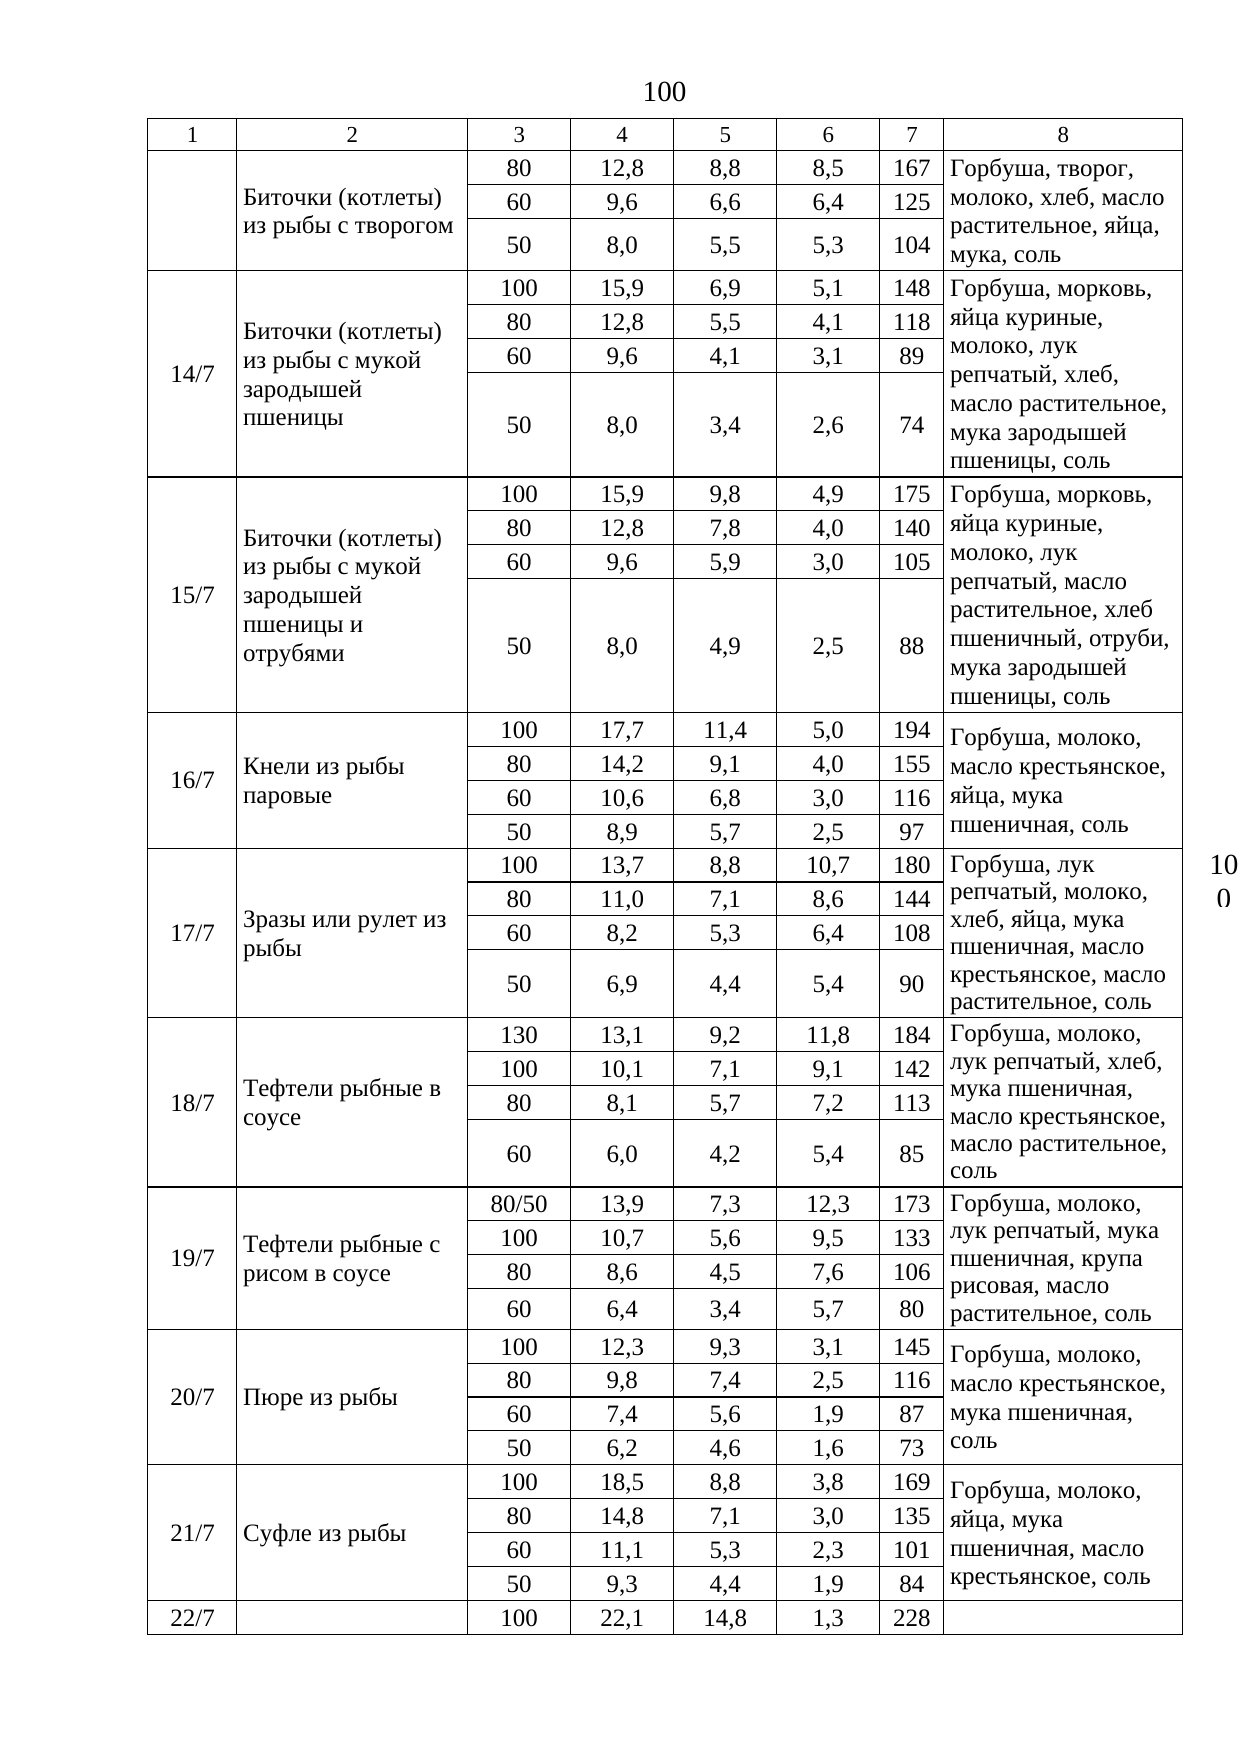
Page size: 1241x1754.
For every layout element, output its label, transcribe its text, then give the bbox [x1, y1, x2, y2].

table_cell 18/7 [148, 1018, 236, 1186]
table_cell 3,4 [674, 373, 776, 476]
table_cell 5,4 [777, 950, 879, 1017]
table_cell 104 [880, 219, 943, 270]
table_cell 4,4 [674, 1567, 776, 1600]
table_cell 8,8 [674, 1465, 776, 1498]
table_cell 173 [880, 1188, 943, 1220]
table_cell 6,8 [674, 781, 776, 813]
table_cell 5,7 [674, 1086, 776, 1119]
table_cell 194 [880, 713, 943, 746]
table_header 2 [237, 119, 467, 150]
table_cell 135 [880, 1499, 943, 1532]
table_cell 100 [468, 849, 570, 881]
table_cell 14/7 [148, 271, 236, 476]
table_cell 10,7 [777, 849, 879, 881]
table_cell 50 [468, 1431, 570, 1464]
table_cell 80/50 [468, 1188, 570, 1220]
table_cell Горбуша, молоко, масло крестьянское, мука пшеничная, соль [944, 1330, 1182, 1464]
table_cell Горбуша, морковь, яйца куриные, молоко, лук репчатый, масло растительное, хлеб пшеничный, отруби, мука зародышей пшеницы, соль [944, 478, 1182, 712]
table_cell 60 [468, 185, 570, 218]
table_cell 5,5 [674, 219, 776, 270]
table_cell Горбуша, молоко, яйца, мука пшеничная, масло крестьянское, соль [944, 1465, 1182, 1600]
table_cell 100 [468, 1052, 570, 1085]
table_cell 5,3 [674, 1533, 776, 1566]
table_cell 4,6 [674, 1431, 776, 1464]
table_cell 167 [880, 151, 943, 184]
table_cell 88 [880, 579, 943, 712]
table_cell 5,6 [674, 1398, 776, 1430]
table_cell 3,1 [777, 1330, 879, 1362]
table_cell Тефтели рыбные в соусе [237, 1018, 467, 1186]
table_cell Горбуша, морковь, яйца куриные, молоко, лук репчатый, хлеб, масло растительное, мука зародышей пшеницы, соль [944, 271, 1182, 476]
table_cell 80 [468, 1364, 570, 1396]
table_cell 133 [880, 1221, 943, 1254]
table_cell Горбуша, молоко, лук репчатый, хлеб, мука пшеничная, масло крестьянское, масло растительное, соль [944, 1018, 1182, 1186]
table_cell 12,3 [777, 1188, 879, 1220]
table_cell 80 [468, 883, 570, 915]
table_cell 19/7 [148, 1188, 236, 1328]
table_cell Биточки (котлеты) из рыбы с мукой зародышей пшеницы [237, 271, 467, 476]
table_cell 18,5 [571, 1465, 673, 1498]
table_cell 6,0 [571, 1120, 673, 1186]
table_cell 9,8 [674, 478, 776, 510]
table_cell [237, 1601, 467, 1634]
table_cell 8,6 [777, 883, 879, 915]
table_cell 6,2 [571, 1431, 673, 1464]
table_cell 80 [468, 1499, 570, 1532]
table_cell 9,5 [777, 1221, 879, 1254]
table_cell 6,4 [571, 1289, 673, 1328]
table_cell 50 [468, 815, 570, 847]
table_cell 7,8 [674, 511, 776, 544]
table_cell 20/7 [148, 1330, 236, 1464]
table_cell 4,4 [674, 950, 776, 1017]
table_cell 80 [468, 747, 570, 779]
table_cell 80 [468, 305, 570, 338]
table_cell 113 [880, 1086, 943, 1119]
table_cell Биточки (котлеты) из рыбы с творогом [237, 151, 467, 270]
table_cell 9,6 [571, 185, 673, 218]
table_cell 101 [880, 1533, 943, 1566]
table_cell 3,0 [777, 545, 879, 578]
table_cell 9,2 [674, 1018, 776, 1051]
table_cell 15/7 [148, 478, 236, 712]
table_cell 100 [468, 1465, 570, 1498]
table_cell 8,9 [571, 815, 673, 847]
table_cell 130 [468, 1018, 570, 1051]
table_cell 184 [880, 1018, 943, 1051]
table_cell 145 [880, 1330, 943, 1362]
table_cell 21/7 [148, 1465, 236, 1600]
table_cell 7,1 [674, 883, 776, 915]
table_cell 12,8 [571, 151, 673, 184]
table_cell 80 [468, 511, 570, 544]
table_cell 5,0 [777, 713, 879, 746]
table_cell 8,0 [571, 219, 673, 270]
table_cell 169 [880, 1465, 943, 1498]
table_cell 100 [468, 1221, 570, 1254]
table_cell 116 [880, 781, 943, 813]
table_cell 9,6 [571, 339, 673, 372]
table_cell 12,3 [571, 1330, 673, 1362]
table_header 7 [880, 119, 943, 150]
table_cell 7,1 [674, 1052, 776, 1085]
table_cell 5,5 [674, 305, 776, 338]
table_cell 144 [880, 883, 943, 915]
table_cell Зразы или рулет из рыбы [237, 849, 467, 1017]
table_cell 11,4 [674, 713, 776, 746]
table_cell 13,7 [571, 849, 673, 881]
table_cell 17/7 [148, 849, 236, 1017]
table_cell 7,4 [674, 1364, 776, 1396]
table_cell 80 [468, 1255, 570, 1288]
table_cell 7,1 [674, 1499, 776, 1532]
table_header 6 [777, 119, 879, 150]
table_cell 2,5 [777, 1364, 879, 1396]
table_cell 14,8 [571, 1499, 673, 1532]
table_cell 105 [880, 545, 943, 578]
table_cell Горбуша, молоко, лук репчатый, мука пшеничная, крупа рисовая, масло растительное, соль [944, 1188, 1182, 1328]
table_cell 1,9 [777, 1398, 879, 1430]
table_cell 118 [880, 305, 943, 338]
table_cell 3,4 [674, 1289, 776, 1328]
table_cell 8,8 [674, 151, 776, 184]
table_cell [148, 151, 236, 270]
table_cell 5,4 [777, 1120, 879, 1186]
table_cell 14,8 [674, 1601, 776, 1634]
table_cell 3,8 [777, 1465, 879, 1498]
table_cell 85 [880, 1120, 943, 1186]
table_cell 12,8 [571, 511, 673, 544]
table_cell 80 [468, 1086, 570, 1119]
table_cell 15,9 [571, 271, 673, 304]
table_cell 84 [880, 1567, 943, 1600]
table_cell 22/7 [148, 1601, 236, 1634]
table_cell 60 [468, 339, 570, 372]
table_cell 1,3 [777, 1601, 879, 1634]
table_cell 90 [880, 950, 943, 1017]
table_cell Кнели из рыбы паровые [237, 713, 467, 847]
table_cell 175 [880, 478, 943, 510]
table_cell 11,0 [571, 883, 673, 915]
table_cell 8,0 [571, 373, 673, 476]
table_cell 180 [880, 849, 943, 881]
table_header 4 [571, 119, 673, 150]
table_cell 87 [880, 1398, 943, 1430]
table_cell 9,8 [571, 1364, 673, 1396]
table_cell 80 [880, 1289, 943, 1328]
table_cell 8,6 [571, 1255, 673, 1288]
table_cell 2,5 [777, 579, 879, 712]
table_cell 10,6 [571, 781, 673, 813]
table_cell 22,1 [571, 1601, 673, 1634]
table_cell 106 [880, 1255, 943, 1288]
table_cell 228 [880, 1601, 943, 1634]
table_cell 60 [468, 781, 570, 813]
table_cell 97 [880, 815, 943, 847]
table_cell 2,6 [777, 373, 879, 476]
table_cell 108 [880, 916, 943, 949]
table_cell 100 [468, 271, 570, 304]
table_header 3 [468, 119, 570, 150]
table_cell 155 [880, 747, 943, 779]
table_cell Тефтели рыбные с рисом в соусе [237, 1188, 467, 1328]
table_cell 80 [468, 151, 570, 184]
table_cell 125 [880, 185, 943, 218]
table_cell Биточки (котлеты) из рыбы с мукой зародышей пшеницы и отрубями [237, 478, 467, 712]
table_cell Пюре из рыбы [237, 1330, 467, 1464]
table_cell Горбуша, лук репчатый, молоко, хлеб, яйца, мука пшеничная, масло крестьянское, масло растительное, соль [944, 849, 1182, 1017]
table_cell 6,4 [777, 185, 879, 218]
table_cell Горбуша, молоко, масло крестьянское, яйца, мука пшеничная, соль [944, 713, 1182, 847]
table_cell 3,0 [777, 781, 879, 813]
table_cell 1,9 [777, 1567, 879, 1600]
table_cell 2,5 [777, 815, 879, 847]
table_cell 17,7 [571, 713, 673, 746]
table_cell 5,1 [777, 271, 879, 304]
table_cell 100 [468, 713, 570, 746]
table_cell 100 [468, 1601, 570, 1634]
table_cell 4,2 [674, 1120, 776, 1186]
table_cell 116 [880, 1364, 943, 1396]
table_cell 148 [880, 271, 943, 304]
table_cell 50 [468, 950, 570, 1017]
table_cell 16/7 [148, 713, 236, 847]
table_cell 7,6 [777, 1255, 879, 1288]
table_cell 5,9 [674, 545, 776, 578]
table_cell 13,9 [571, 1188, 673, 1220]
table_cell 7,3 [674, 1188, 776, 1220]
table_cell 6,4 [777, 916, 879, 949]
table_cell 8,1 [571, 1086, 673, 1119]
table_cell 5,7 [777, 1289, 879, 1328]
table_cell Горбуша, творог, молоко, хлеб, масло растительное, яйца, мука, соль [944, 151, 1182, 270]
table_cell 10,7 [571, 1221, 673, 1254]
table_header 5 [674, 119, 776, 150]
table_cell 9,6 [571, 545, 673, 578]
table_cell 3,1 [777, 339, 879, 372]
table_cell 4,0 [777, 747, 879, 779]
table_cell 2,3 [777, 1533, 879, 1566]
table_cell 73 [880, 1431, 943, 1464]
table_cell 6,6 [674, 185, 776, 218]
table_cell 8,8 [674, 849, 776, 881]
table_cell 14,2 [571, 747, 673, 779]
table_cell 10,1 [571, 1052, 673, 1085]
table_cell 60 [468, 1398, 570, 1430]
table_cell 9,1 [674, 747, 776, 779]
table_cell 50 [468, 1567, 570, 1600]
table_cell 7,2 [777, 1086, 879, 1119]
table_cell 13,1 [571, 1018, 673, 1051]
table_cell [944, 1601, 1182, 1634]
table_cell 7,4 [571, 1398, 673, 1430]
table_cell 4,0 [777, 511, 879, 544]
table_cell 4,9 [674, 579, 776, 712]
table_cell 89 [880, 339, 943, 372]
table_cell 4,5 [674, 1255, 776, 1288]
table_cell 6,9 [571, 950, 673, 1017]
table_cell 4,9 [777, 478, 879, 510]
table_cell 5,3 [674, 916, 776, 949]
table_header 8 [944, 119, 1182, 150]
table_cell 9,3 [571, 1567, 673, 1600]
table_cell 15,9 [571, 478, 673, 510]
table_cell 3,0 [777, 1499, 879, 1532]
table_cell 142 [880, 1052, 943, 1085]
table_cell 5,7 [674, 815, 776, 847]
table_cell 9,3 [674, 1330, 776, 1362]
table_cell 5,6 [674, 1221, 776, 1254]
table_cell 9,1 [777, 1052, 879, 1085]
table_cell 60 [468, 1289, 570, 1328]
table_cell Суфле из рыбы [237, 1465, 467, 1600]
table_cell 8,5 [777, 151, 879, 184]
table_cell 8,2 [571, 916, 673, 949]
table_cell 50 [468, 579, 570, 712]
table_cell 8,0 [571, 579, 673, 712]
table_cell 11,8 [777, 1018, 879, 1051]
table_cell 100 [468, 478, 570, 510]
table_cell 5,3 [777, 219, 879, 270]
table_cell 4,1 [674, 339, 776, 372]
table_cell 50 [468, 373, 570, 476]
table_cell 12,8 [571, 305, 673, 338]
table_cell 74 [880, 373, 943, 476]
table_cell 4,1 [777, 305, 879, 338]
table_cell 11,1 [571, 1533, 673, 1566]
table_cell 140 [880, 511, 943, 544]
table_cell 60 [468, 916, 570, 949]
table_cell 50 [468, 219, 570, 270]
table_cell 60 [468, 545, 570, 578]
table_cell 6,9 [674, 271, 776, 304]
table_cell 100 [468, 1330, 570, 1362]
table_cell 1,6 [777, 1431, 879, 1464]
table_cell 60 [468, 1533, 570, 1566]
table_cell 60 [468, 1120, 570, 1186]
table_header 1 [148, 119, 236, 150]
